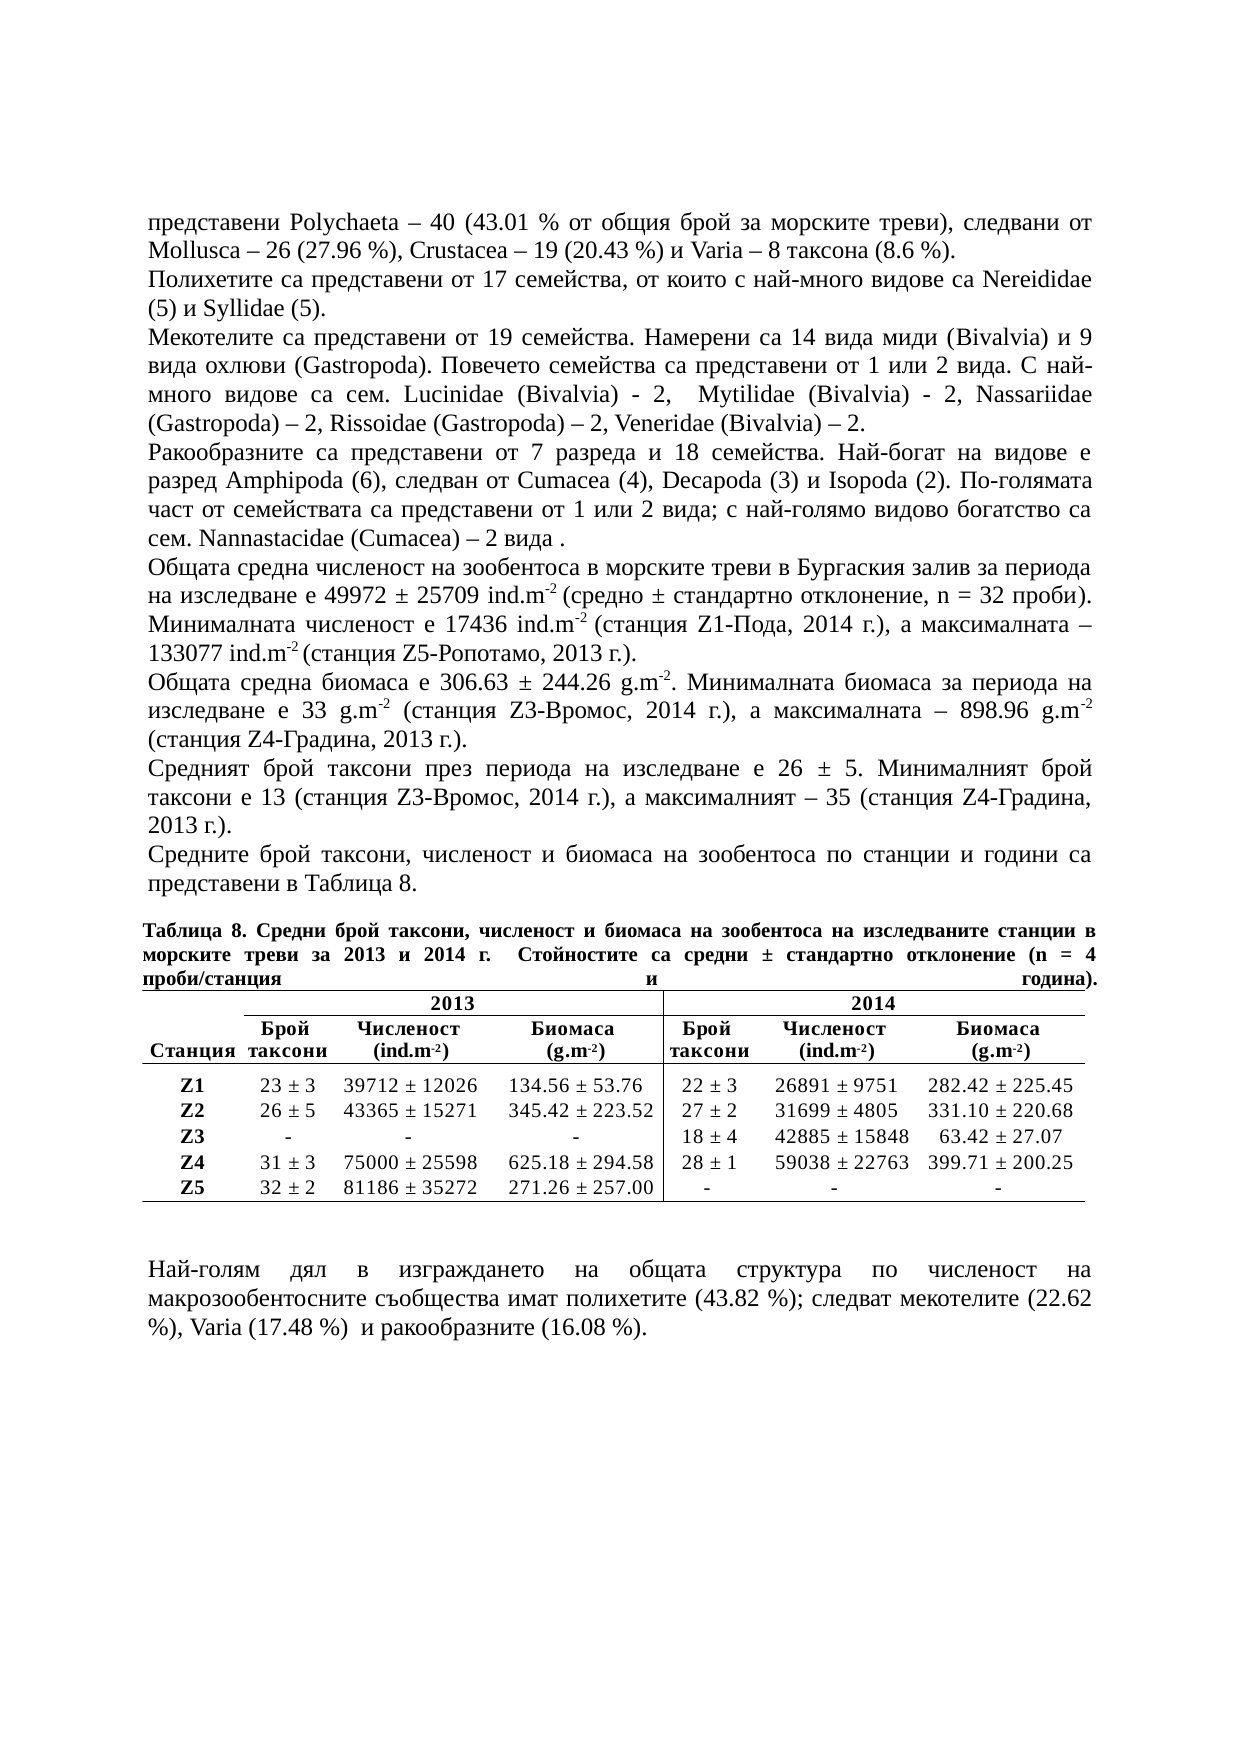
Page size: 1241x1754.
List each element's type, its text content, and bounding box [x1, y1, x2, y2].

text Общата средна численост на зообентоса в морските треви в Бургаския залив за периода на изследване е 49972 ± 25709 ind.m-2 (средно ± стандартно отклонение, n = 32 проби). Минималната численост е 17436 ind.m-2 (станция Z1-Пода, 2014 г.), а максималната – 133077 ind.m-2 (станция Z5-Ропотамо, 2013 г.). [148, 552, 1093, 667]
text Мекотелите са представени от 19 семейства. Намерени са 14 вида миди (Bivalvia) и 9 вида охлюви (Gastropoda). Повечето семейства са представени от 1 или 2 вида. С най-много видове са сем. Lucinidae (Bivalvia) - 2, Mytilidae (Bivalvia) - 2, Nassariidae (Gastropoda) – 2, Rissoidae (Gastropoda) – 2, Veneridae (Bivalvia) – 2. [148, 322, 1093, 437]
text Общата средна биомаса е 306.63 ± 244.26 g.m-2. Минималната биомаса за периода на изследване е 33 g.m-2 (станция Z3-Вромос, 2014 г.), а максималната – 898.96 g.m-2 (станция Z4-Градина, 2013 г.). [148, 667, 1093, 753]
text Таблица 8. Средни брой таксони, численост и биомаса на зообентоса на изследваните станции в морските треви за 2013 и 2014 г. Стойностите са средни ± стандартно отклонение (n = 4 проби/станция и година). [142, 918, 1098, 1203]
text Средният брой таксони през периода на изследване е 26 ± 5. Минималният брой таксони е 13 (станция Z3-Вромос, 2014 г.), а максималният – 35 (станция Z4-Градина, 2013 г.). [148, 753, 1093, 839]
text Най-голям дял в изграждането на общата структура по численост на макрозообентосните съобщества имат полихетите (43.82 %); следват мекотелите (22.62 %), Varia (17.48 %) и ракообразните (16.08 %). [148, 1254, 1093, 1341]
text Ракообразните са представени от 7 разреда и 18 семейства. Най-богат на видове е разред Amphipoda (6), следван от Cumacea (4), Decapoda (3) и Isopoda (2). По-голямата част от семействата са представени от 1 или 2 вида; с най-голямо видово богатство са сем. Nannastacidae (Cumacea) – 2 вида . [148, 437, 1093, 552]
text Полихетите са представени от 17 семейства, от които с най-много видове са Nereididae (5) и Syllidae (5). [148, 264, 1093, 322]
text представени Polychaeta – 40 (43.01 % от общия брой за морските треви), следвани от Mollusca – 26 (27.96 %), Crustacea – 19 (20.43 %) и Varia – 8 таксона (8.6 %). [148, 207, 1093, 264]
text Средните брой таксони, численост и биомаса на зообентоса по станции и години са представени в Таблица 8. [148, 839, 1093, 897]
